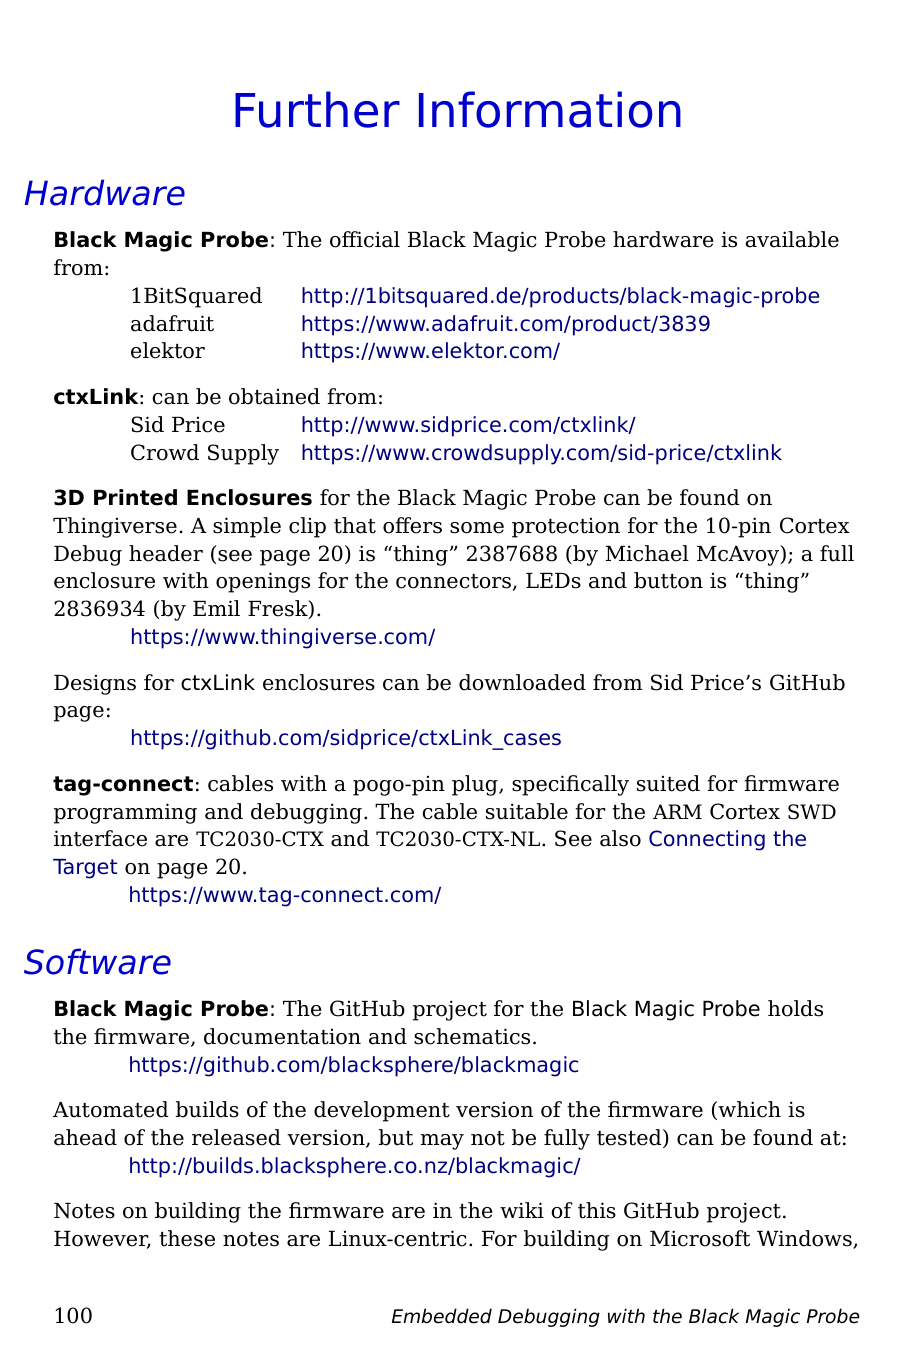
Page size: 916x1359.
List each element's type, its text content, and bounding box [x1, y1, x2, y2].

text Notes on building the firmware are in the wiki of this GitHub project. However, these notes are Linux-centric. For building on Microsoft Windows, [53, 1199, 862, 1251]
subtitle Further Information [53, 84, 862, 138]
text Automated builds of the development version of the firmware (which is ahead of the released version, but may not be fully tested) can be found at: http://builds.blacksphere.co.nz/blackmagic/ [53, 1098, 862, 1178]
subtitle Software [24, 943, 862, 982]
text 3D Printed Enclosures for the Black Magic Probe can be found on Thingiverse. A simple clip that offers some protection for the 10-pin Cortex Debug header (see page 20) is “thing” 2387688 (by Michael McAvoy); a full enclosure with openings for the connectors, LEDs and button is “thing” 2836934 (by Emil Fresk). https://www.thingiverse.com/ [53, 486, 862, 649]
text tag-connect: cables with a pogo-pin plug, specifically suited for firmware programming and debugging. The cable suitable for the ARM Cortex SWD interface are TC2030-CTX and TC2030-CTX-NL. See also Connecting the Target on page 20. https://www.tag-connect.com/ [53, 772, 862, 907]
subtitle Hardware [24, 174, 862, 213]
text ctxLink: can be obtained from: Sid Price http://www.sidprice.com/ctxlink/ Crowd Supply https://www.crowdsupply.com/sid-price/ctxlink [53, 385, 862, 465]
text Black Magic Probe: The GitHub project for the Black Magic Probe holds the firmware, documentation and schematics. https://github.com/blacksphere/blackmagic [53, 997, 862, 1077]
text Black Magic Probe: The official Black Magic Probe hardware is available from: 1BitSquared http://1bitsquared.de/products/black-magic-probe adafruit https://www.adafruit.com/product/3839 elektor https://www.elektor.com/ [53, 228, 862, 364]
text Designs for ctxLink enclosures can be downloaded from Sid Price’s GitHub page: https://github.com/sidprice/ctxLink_cases [53, 671, 862, 751]
